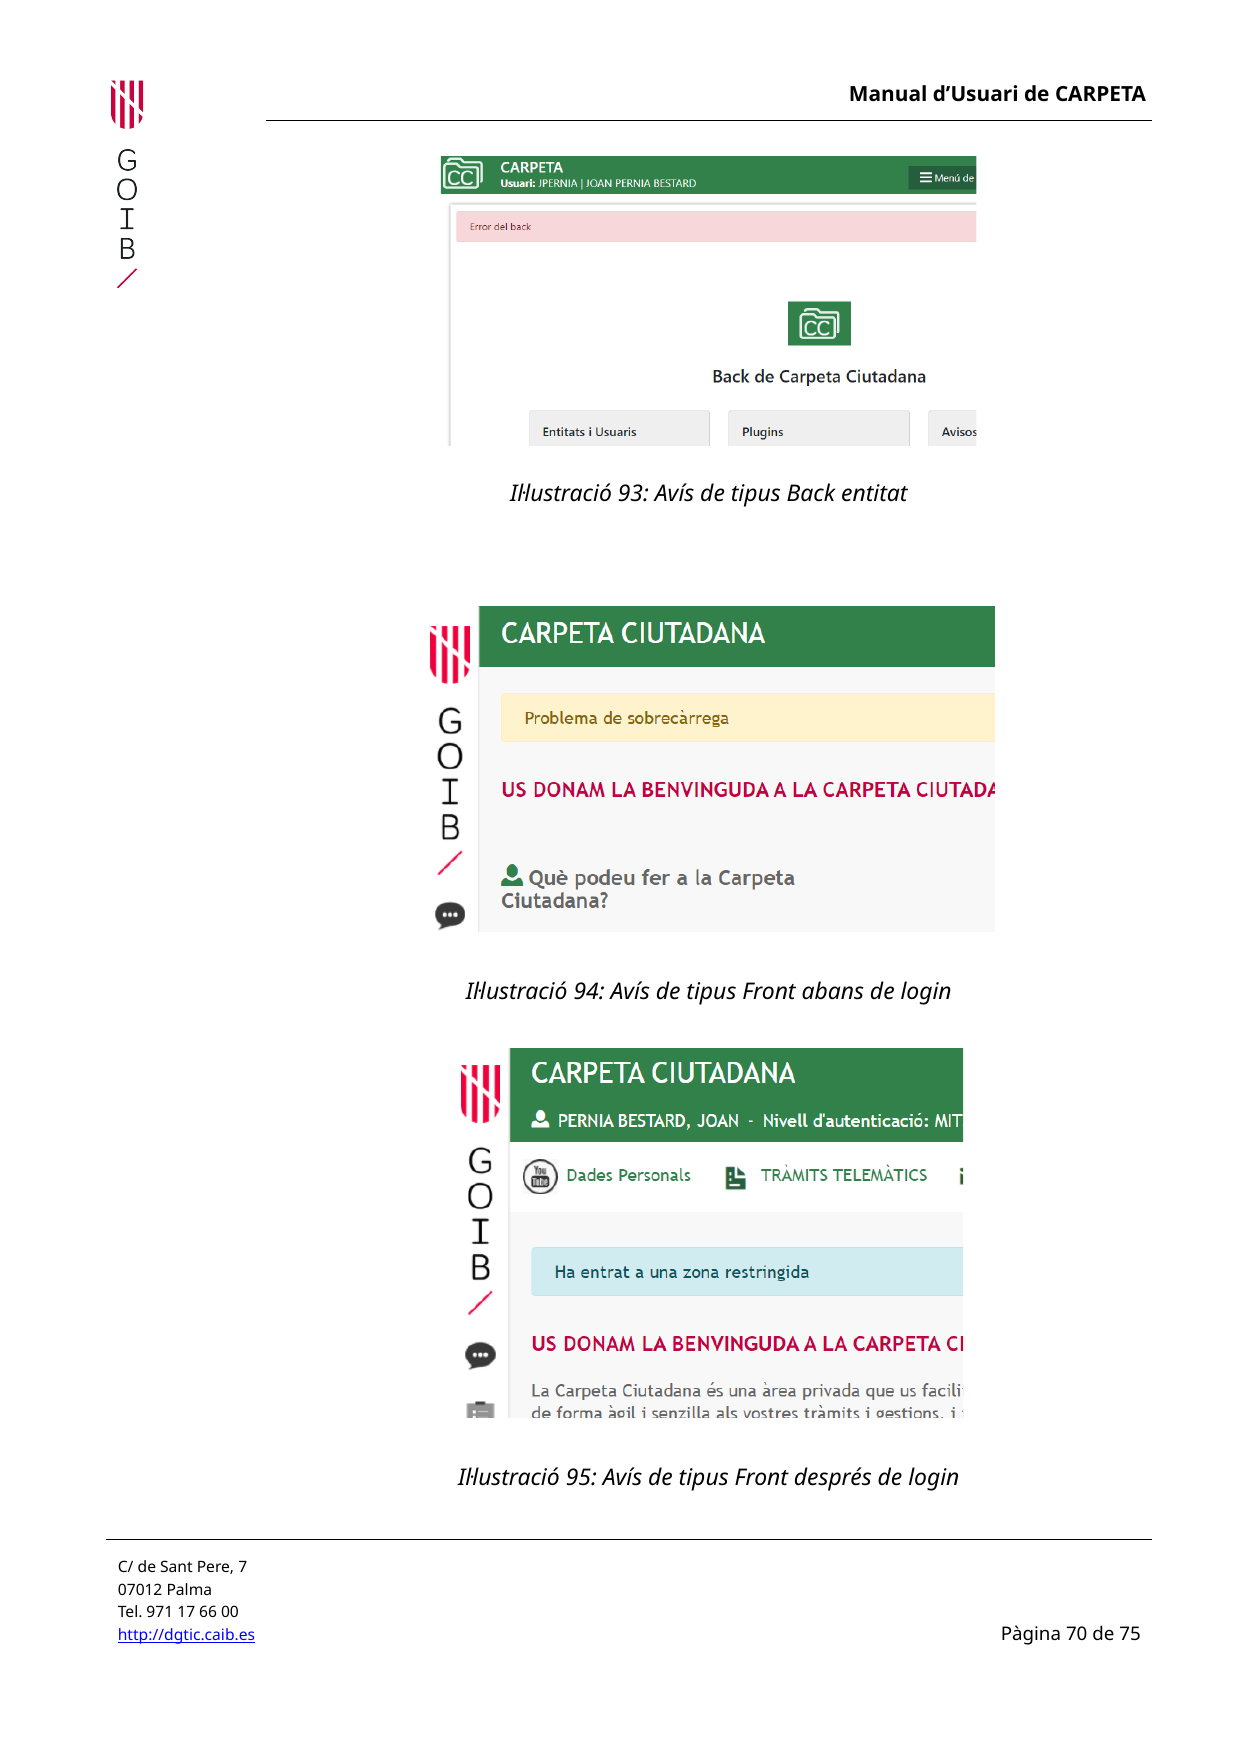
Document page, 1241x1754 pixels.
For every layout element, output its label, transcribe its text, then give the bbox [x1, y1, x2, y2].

text Il·lustració 94: Avís de tipus Front abans de login [266, 932, 1152, 1006]
picture [422, 606, 995, 932]
picture [440, 156, 977, 446]
picture [454, 1048, 964, 1418]
picture [82, 57, 172, 319]
text Il·lustració 95: Avís de tipus Front després de login [266, 1418, 1152, 1492]
text Il·lustració 93: Avís de tipus Back entitat [266, 446, 1152, 508]
